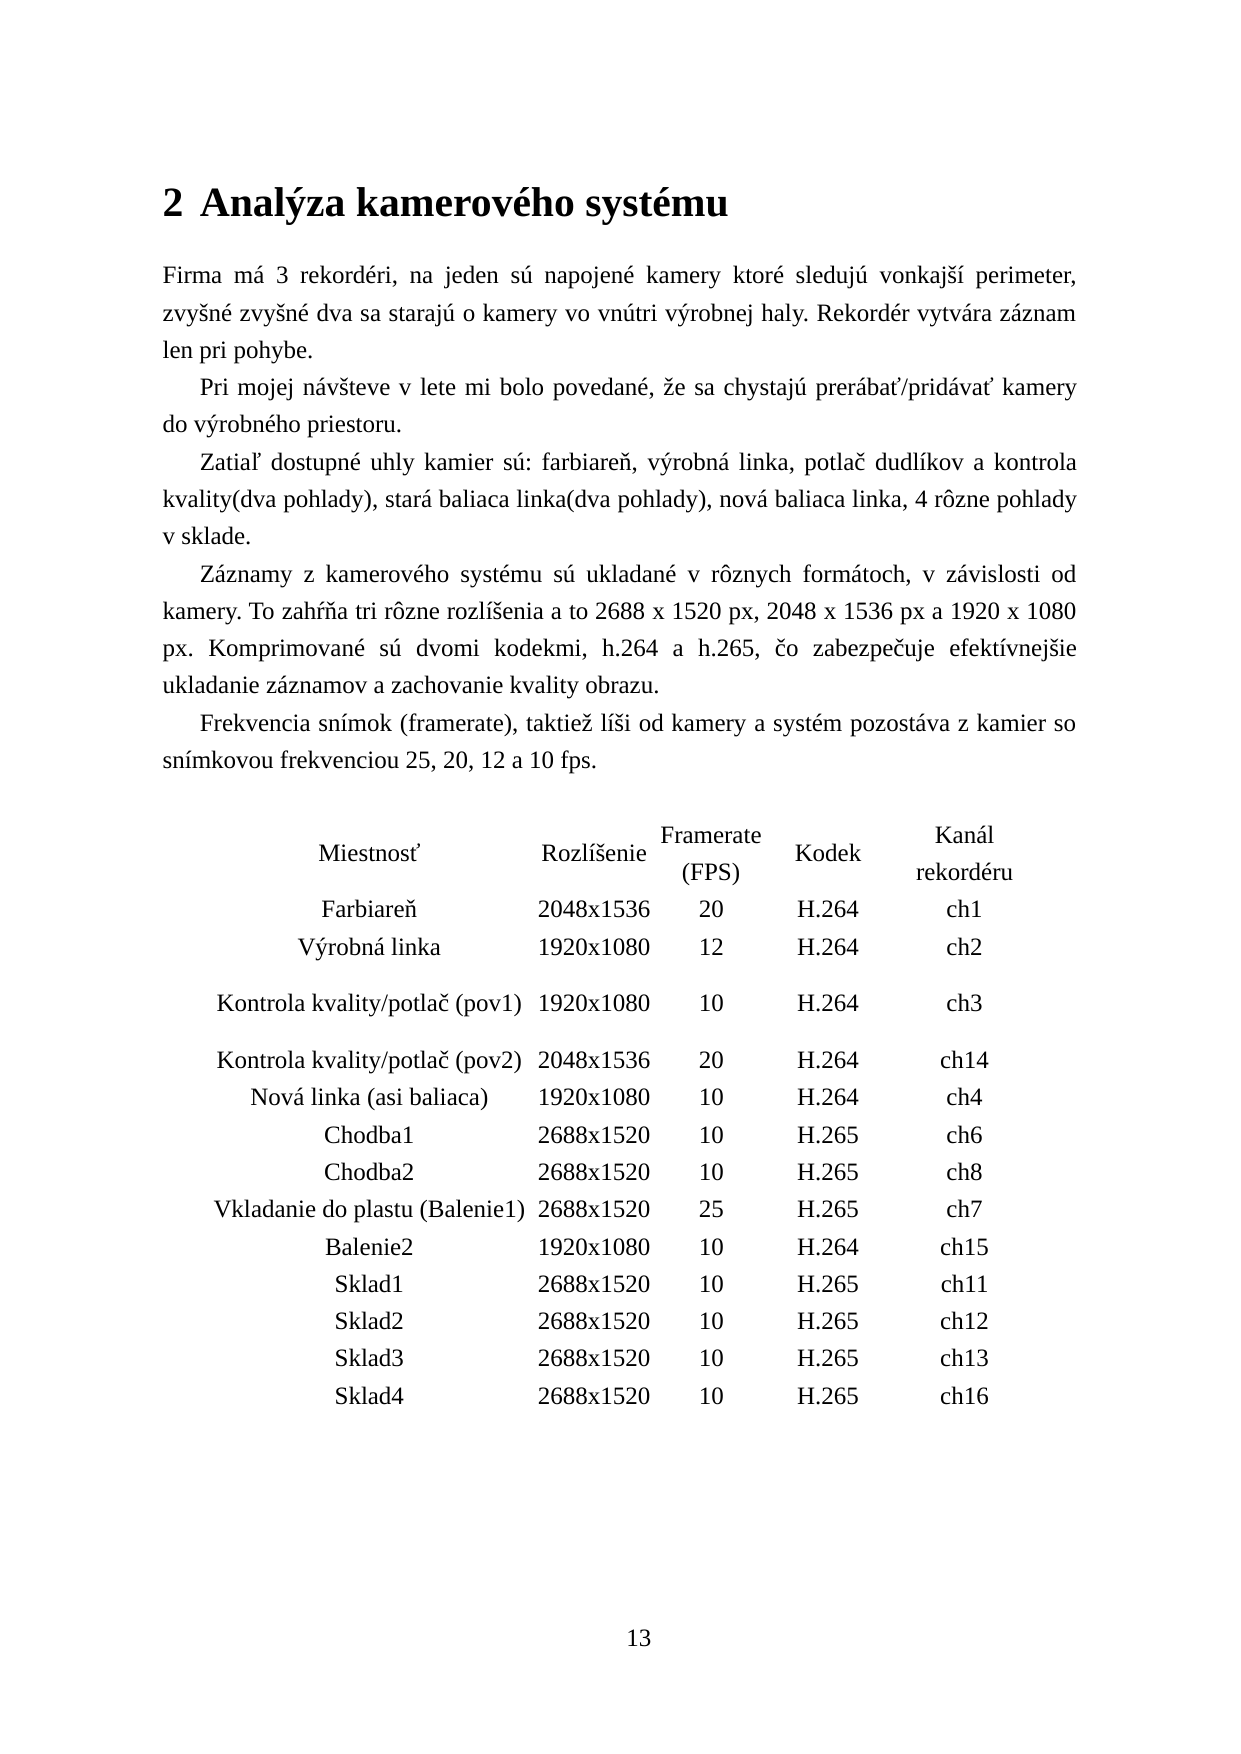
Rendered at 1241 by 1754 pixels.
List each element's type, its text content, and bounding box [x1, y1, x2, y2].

table_cell 10 [660, 1232, 762, 1269]
table_cell ch8 [893, 1157, 1035, 1194]
table_cell Kontrola kvality/potlač (pov2) [210, 1045, 528, 1082]
table_cell Vkladanie do plastu (Balenie1) [210, 1194, 528, 1232]
table_cell H.265 [762, 1120, 893, 1157]
table_cell 20 [660, 894, 762, 932]
table_cell 2688x1520 [528, 1120, 659, 1157]
table_cell ch3 [893, 969, 1035, 1045]
table_cell 10 [660, 1306, 762, 1343]
table_cell 10 [660, 969, 762, 1045]
table_header Kanál rekordéru [893, 820, 1035, 894]
subtitle Analýza kamerového systému [162, 177, 1078, 225]
table_cell 2688x1520 [528, 1381, 659, 1418]
text Firma má 3 rekordéri, na jeden sú napojené kamery ktoré sledujú vonkajší perimeter, zvyšné zvyšné dva sa starajú o kamery vo vnútri výrobnej haly. Rekordér vytvára záznam len pri pohybe. [162, 260, 1078, 364]
table_header Kodek [762, 820, 893, 894]
table_cell H.264 [762, 1083, 893, 1120]
table_cell 2688x1520 [528, 1306, 659, 1343]
text Záznamy z kamerového systému sú ukladané v rôznych formátoch, v závislosti od kamery. To zahŕňa tri rôzne rozlíšenia a to 2688 x 1520 px, 2048 x 1536 px a 1920 x 1080 px. Komprimované sú dvomi kodekmi, h.264 a h.265, čo zabezpečuje efektívnejšie ukladanie záznamov a zachovanie kvality obrazu. [162, 559, 1078, 699]
table_cell H.264 [762, 894, 893, 932]
table_header Rozlíšenie [528, 820, 659, 894]
table_cell ch15 [893, 1232, 1035, 1269]
table_cell 2688x1520 [528, 1194, 659, 1232]
table_cell 10 [660, 1381, 762, 1418]
table_cell H.265 [762, 1157, 893, 1194]
table_cell Sklad2 [210, 1306, 528, 1343]
table_cell 10 [660, 1269, 762, 1306]
table_cell ch12 [893, 1306, 1035, 1343]
table_header Miestnosť [210, 820, 528, 894]
table_cell 2688x1520 [528, 1269, 659, 1306]
table_cell 12 [660, 932, 762, 969]
table_cell 25 [660, 1194, 762, 1232]
table_cell Chodba2 [210, 1157, 528, 1194]
table_cell H.264 [762, 1045, 893, 1082]
table_cell 1920x1080 [528, 969, 659, 1045]
table_cell H.265 [762, 1306, 893, 1343]
table_cell Nová linka (asi baliaca) [210, 1083, 528, 1120]
table_header Framerate (FPS) [660, 820, 762, 894]
text Zatiaľ dostupné uhly kamier sú: farbiareň, výrobná linka, potlač dudlíkov a kontrola kvality(dva pohlady), stará baliaca linka(dva pohlady), nová baliaca linka, 4 rôzne pohlady v sklade. [162, 447, 1078, 550]
table_cell Kontrola kvality/potlač (pov1) [210, 969, 528, 1045]
table_cell 2688x1520 [528, 1344, 659, 1381]
text Pri mojej návšteve v lete mi bolo povedané, že sa chystajú prerábať/pridávať kamery do výrobného priestoru. [162, 372, 1078, 438]
table_cell 10 [660, 1157, 762, 1194]
table_cell H.264 [762, 1232, 893, 1269]
table_cell ch1 [893, 894, 1035, 932]
table_cell ch14 [893, 1045, 1035, 1082]
table_cell Sklad4 [210, 1381, 528, 1418]
table_cell ch7 [893, 1194, 1035, 1232]
table_cell 2048x1536 [528, 1045, 659, 1082]
table_cell 10 [660, 1120, 762, 1157]
table_cell Farbiareň [210, 894, 528, 932]
table_cell H.264 [762, 969, 893, 1045]
table_cell ch2 [893, 932, 1035, 969]
table_cell Sklad3 [210, 1344, 528, 1381]
table_cell 10 [660, 1083, 762, 1120]
table_cell H.265 [762, 1269, 893, 1306]
table_cell 1920x1080 [528, 932, 659, 969]
table_cell H.265 [762, 1344, 893, 1381]
table_cell Chodba1 [210, 1120, 528, 1157]
table_cell H.265 [762, 1194, 893, 1232]
table_cell ch16 [893, 1381, 1035, 1418]
table_cell 20 [660, 1045, 762, 1082]
table_cell 1920x1080 [528, 1083, 659, 1120]
table_cell ch6 [893, 1120, 1035, 1157]
table_cell Balenie2 [210, 1232, 528, 1269]
table_cell 10 [660, 1344, 762, 1381]
table_cell ch4 [893, 1083, 1035, 1120]
table_cell 2688x1520 [528, 1157, 659, 1194]
table_cell ch11 [893, 1269, 1035, 1306]
table_cell 1920x1080 [528, 1232, 659, 1269]
text Frekvencia snímok (framerate), taktiež líši od kamery a systém pozostáva z kamier so snímkovou frekvenciou 25, 20, 12 a 10 fps. [162, 708, 1078, 774]
table_cell Výrobná linka [210, 932, 528, 969]
table_cell Sklad1 [210, 1269, 528, 1306]
table_cell 2048x1536 [528, 894, 659, 932]
table_cell ch13 [893, 1344, 1035, 1381]
table_cell H.264 [762, 932, 893, 969]
table_cell H.265 [762, 1381, 893, 1418]
